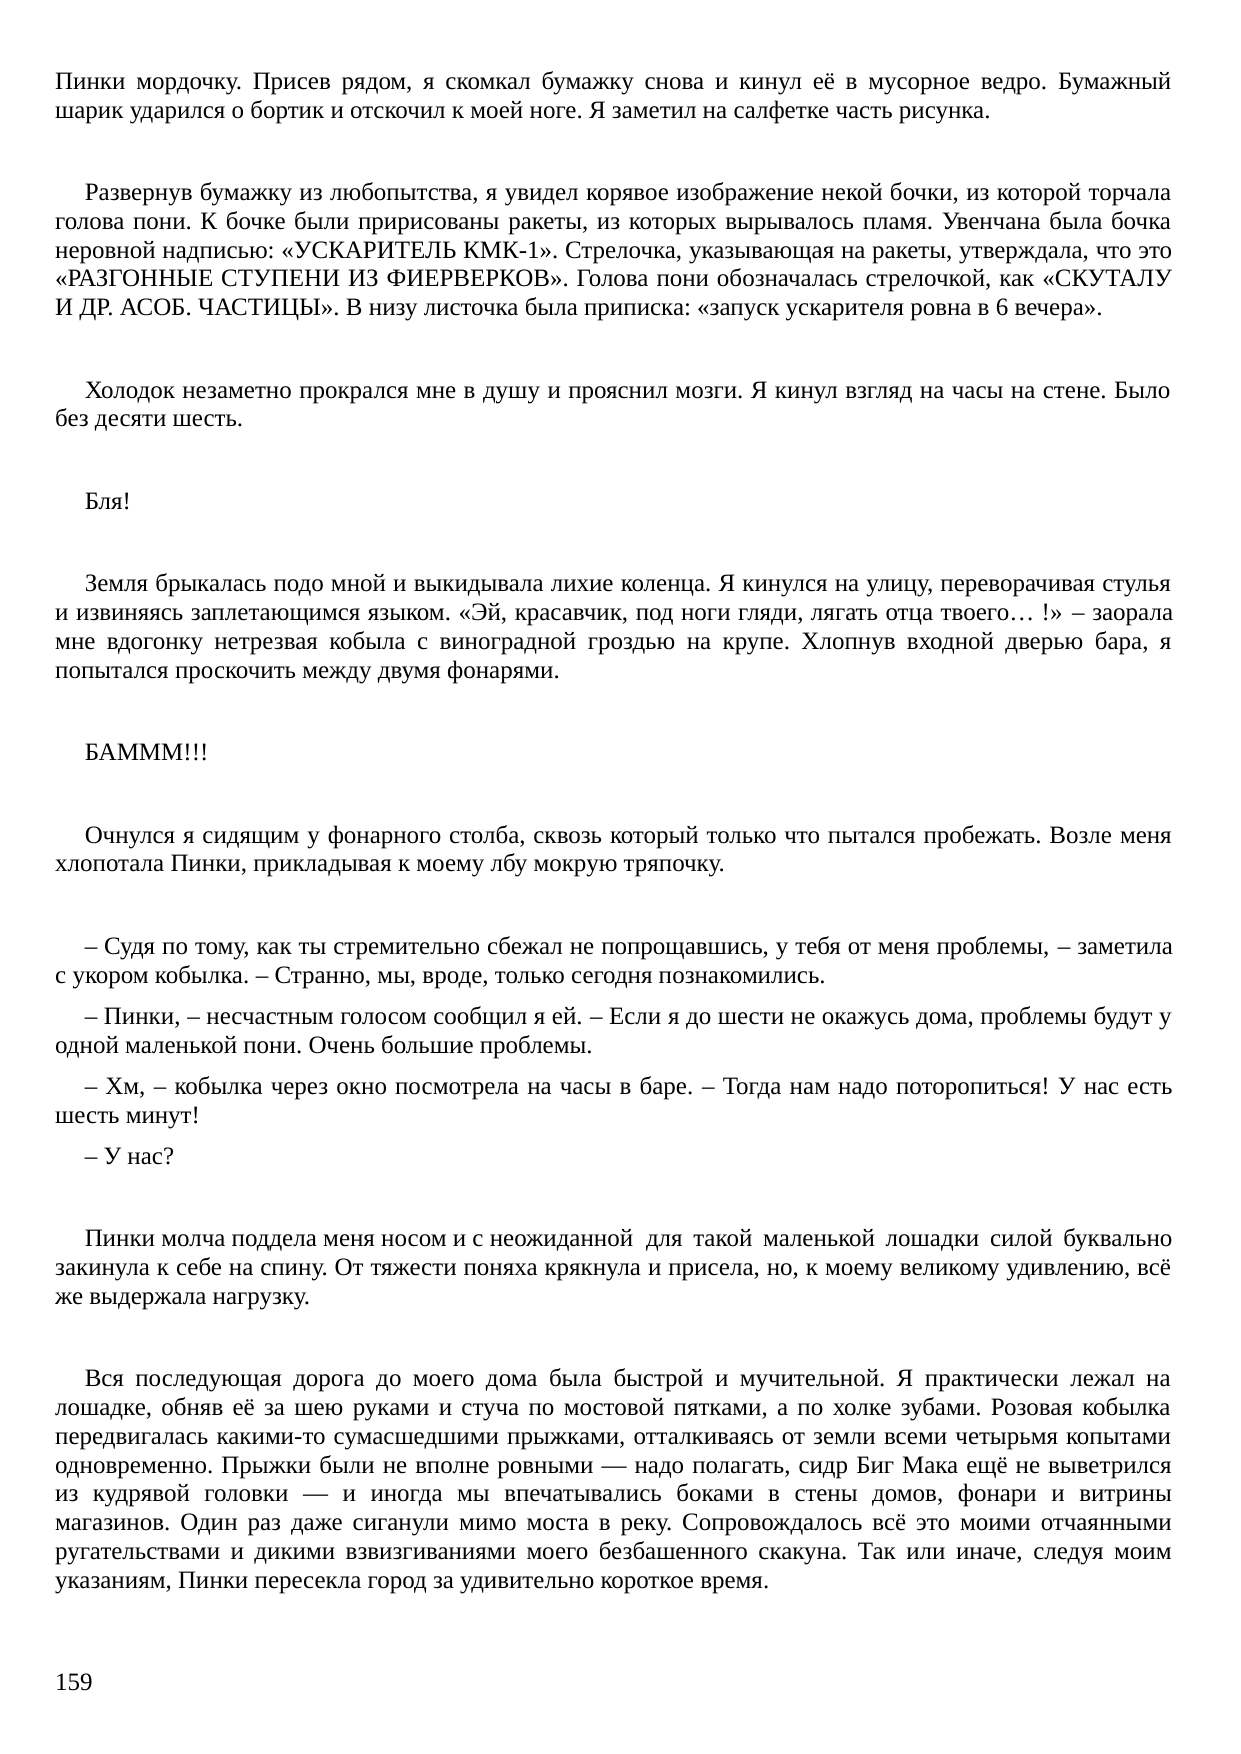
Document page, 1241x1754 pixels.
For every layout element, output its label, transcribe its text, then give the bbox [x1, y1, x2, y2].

text – Хм, – кобылка через окно посмотрела на часы в баре. – Тогда нам надо поторопиться! У нас есть шесть минут! [55, 1071, 1173, 1128]
text Очнулся я сидящим у фонарного столба, сквозь который только что пытался пробежать. Возле меня хлопотала Пинки, прикладывая к моему лбу мокрую тряпочку. [55, 820, 1173, 877]
text – Пинки, – несчастным голосом сообщил я ей. – Если я до шести не окажусь дома, проблемы будут у одной маленькой пони. Очень большие проблемы. [55, 1001, 1173, 1058]
text Холодок незаметно прокрался мне в душу и прояснил мозги. Я кинул взгляд на часы на стене. Было без десяти шесть. [55, 375, 1173, 432]
text Бля! [55, 486, 1173, 515]
text – У нас? [55, 1141, 1173, 1170]
text Развернув бумажку из любопытства, я увидел корявое изображение некой бочки, из которой торчала голова пони. К бочке были пририсованы ракеты, из которых вырывалось пламя. Увенчана была бочка неровной надписью: «УСКАРИТЕЛЬ КМК-1». Стрелочка, указывающая на ракеты, утверждала, что это «РАЗГОННЫЕ СТУПЕНИ ИЗ ФИЕРВЕРКОВ». Голова пони обозначалась стрелочкой, как «СКУТАЛУ И ДР. АСОБ. ЧАСТИЦЫ». В низу листочка была приписка: «запуск ускарителя ровна в 6 вечера». [55, 177, 1173, 321]
text Земля брыкалась подо мной и выкидывала лихие коленца. Я кинулся на улицу, переворачивая стулья и извиняясь заплетающимся языком. «Эй, красавчик, под ноги гляди, лягать отца твоего… !» – заорала мне вдогонку нетрезвая кобыла с виноградной гроздью на крупе. Хлопнув входной дверью бара, я попытался проскочить между двумя фонарями. [55, 568, 1173, 683]
text Вся последующая дорога до моего дома была быстрой и мучительной. Я практически лежал на лошадке, обняв её за шею руками и стуча по мостовой пятками, а по холке зубами. Розовая кобылка передвигалась какими-то сумасшедшими прыжками, отталкиваясь от земли всеми четырьмя копытами одновременно. Прыжки были не вполне ровными — надо полагать, сидр Биг Мака ещё не выветрился из кудрявой головки — и иногда мы впечатывались боками в стены домов, фонари и витрины магазинов. Один раз даже сиганули мимо моста в реку. Сопровождалось всё это моими отчаянными ругательствами и дикими взвизгиваниями моего безбашенного скакуна. Так или иначе, следуя моим указаниям, Пинки пересекла город за удивительно короткое время. [55, 1363, 1173, 1593]
text БАМММ!!! [55, 737, 1173, 766]
text Пинки молча поддела меня носом и с неожиданной для такой маленькой лошадки силой буквально закинула к себе на спину. От тяжести поняха крякнула и присела, но, к моему великому удивлению, всё же выдержала нагрузку. [55, 1223, 1173, 1310]
text – Судя по тому, как ты стремительно сбежал не попрощавшись, у тебя от меня проблемы, – заметила с укором кобылка. – Странно, мы, вроде, только сегодня познакомились. [55, 931, 1173, 988]
text Пинки мордочку. Присев рядом, я скомкал бумажку снова и кинул её в мусорное ведро. Бумажный шарик ударился о бортик и отскочил к моей ноге. Я заметил на салфетке часть рисунка. [55, 66, 1173, 123]
